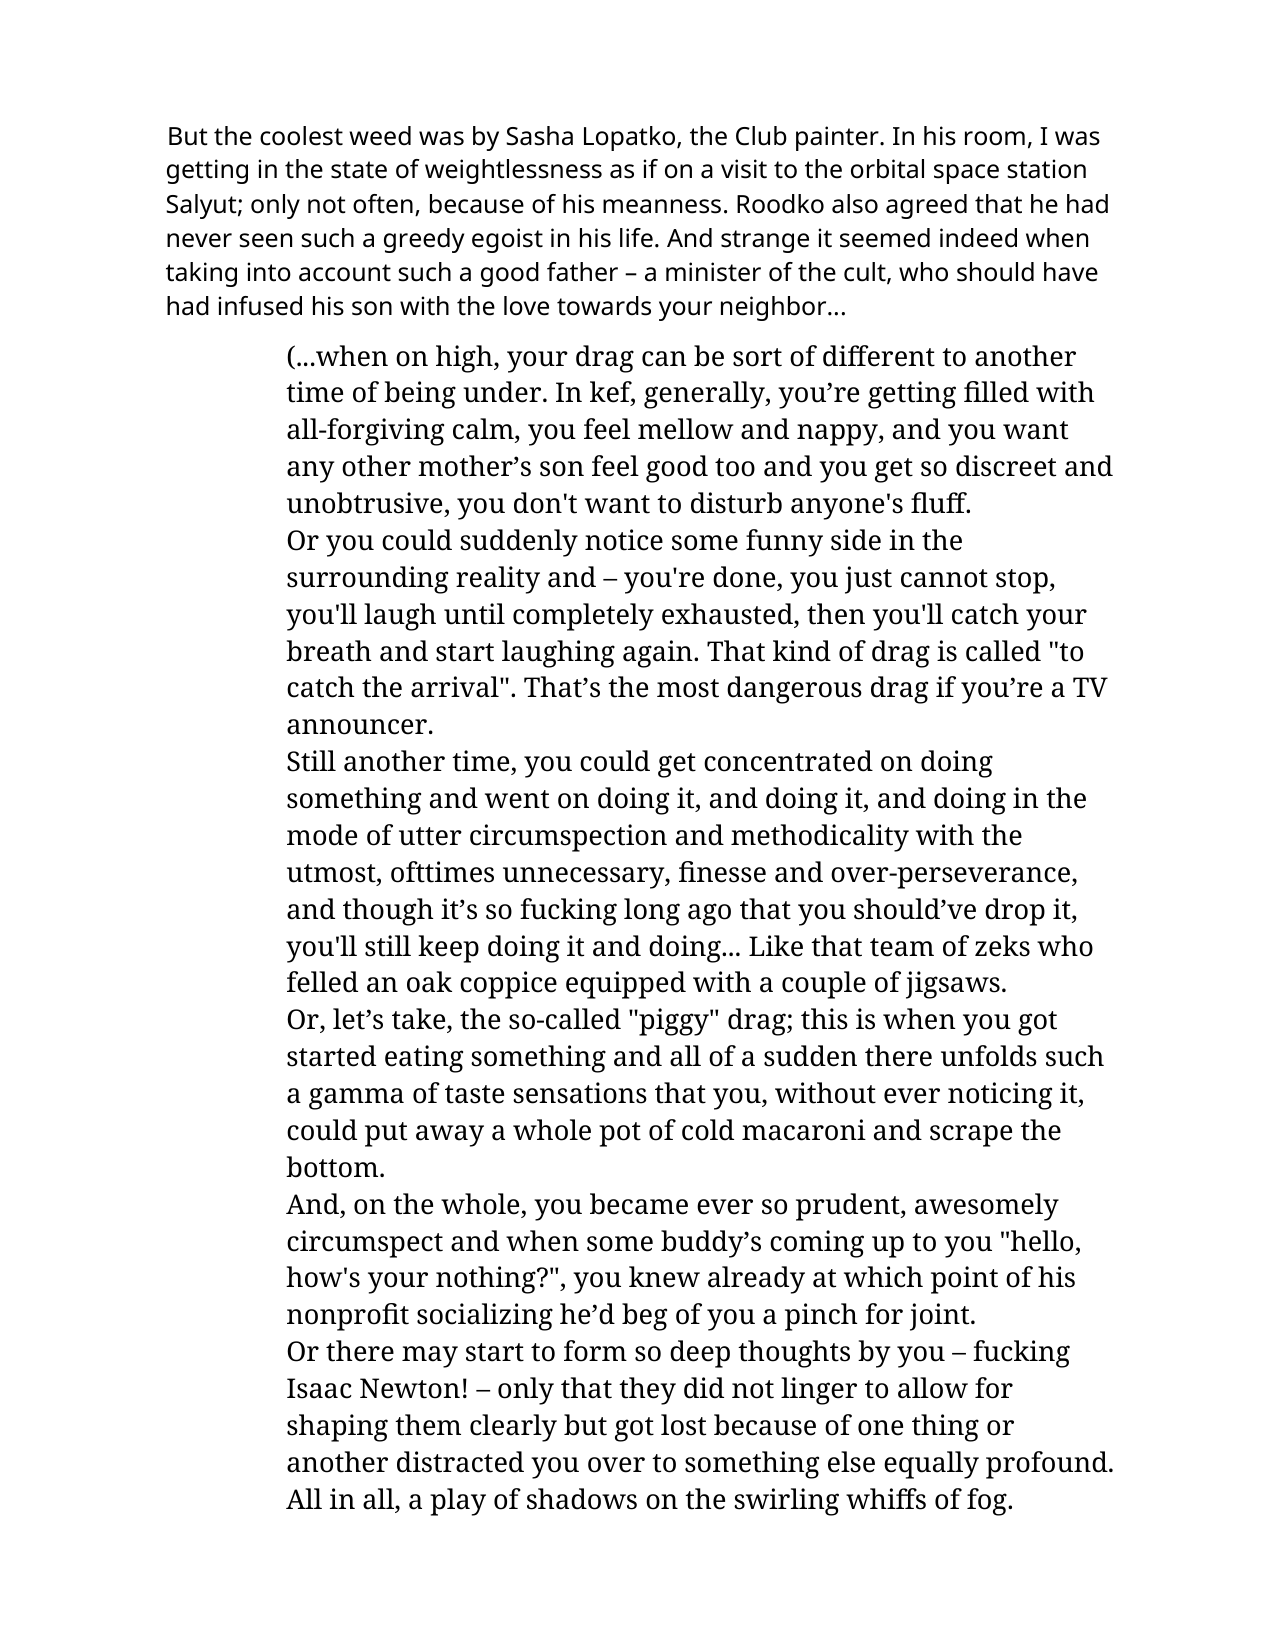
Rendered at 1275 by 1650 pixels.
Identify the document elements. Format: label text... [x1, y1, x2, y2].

list Still another time, you could get concentrated on doing something and went on doing it, and doing it, and doing in the mode of utter circumspection and methodicality with the utmost, ofttimes unnecessary, finesse and over-perseverance, and though it’s so fucking long ago that you should’ve drop it, you'll still keep doing it and doing... Like that team of zeks who felled an oak coppice equipped with a couple of jigsaws. [286, 743, 1118, 1001]
list Or you could suddenly notice some funny side in the surrounding reality and – you're done, you just cannot stop, you'll laugh until completely exhausted, then you'll catch your breath and start laughing again. That kind of drag is called "to catch the arrival". That’s the most dangerous drag if you’re a TV announcer. [286, 521, 1118, 743]
list Or, let’s take, the so-called "piggy" drag; this is when you got started eating something and all of a sudden there unfolds such a gamma of taste sensations that you, without ever noticing it, could put away a whole pot of cold macaroni and scrape the bottom. [286, 1001, 1118, 1185]
list And, on the whole, you became ever so prudent, awesomely circumspect and when some buddy’s coming up to you "hello, how's your nothing?", you knew already at which point of his nonprofit socializing he’d beg of you a pinch for joint. [286, 1185, 1118, 1333]
list Or there may start to form so deep thoughts by you – fucking Isaac Newton! – only that they did not linger to allow for shaping them clearly but got lost because of one thing or another distracted you over to something else equally profound. All in all, a play of shadows on the swirling whiffs of fog. [286, 1333, 1118, 1517]
list (...when on high, your drag can be sort of different to another time of being under. In kef, generally, you’re getting filled with all-forgiving calm, you feel mellow and nappy, and you want any other mother’s son feel good too and you get so discreet and unobtrusive, you don't want to disturb anyone's fluff. [286, 337, 1118, 521]
text But the coolest weed was by Sasha Lopatko, the Club painter. In his room, I was getting in the state of weightlessness as if on a visit to the orbital space station Salyut; only not often, because of his meanness. Roodko also agreed that he had never seen such a greedy egoist in his life. And strange it seemed indeed when taking into account such a good father – a minister of the cult, who should have had infused his son with the love towards your neighbor... [165, 118, 1118, 322]
